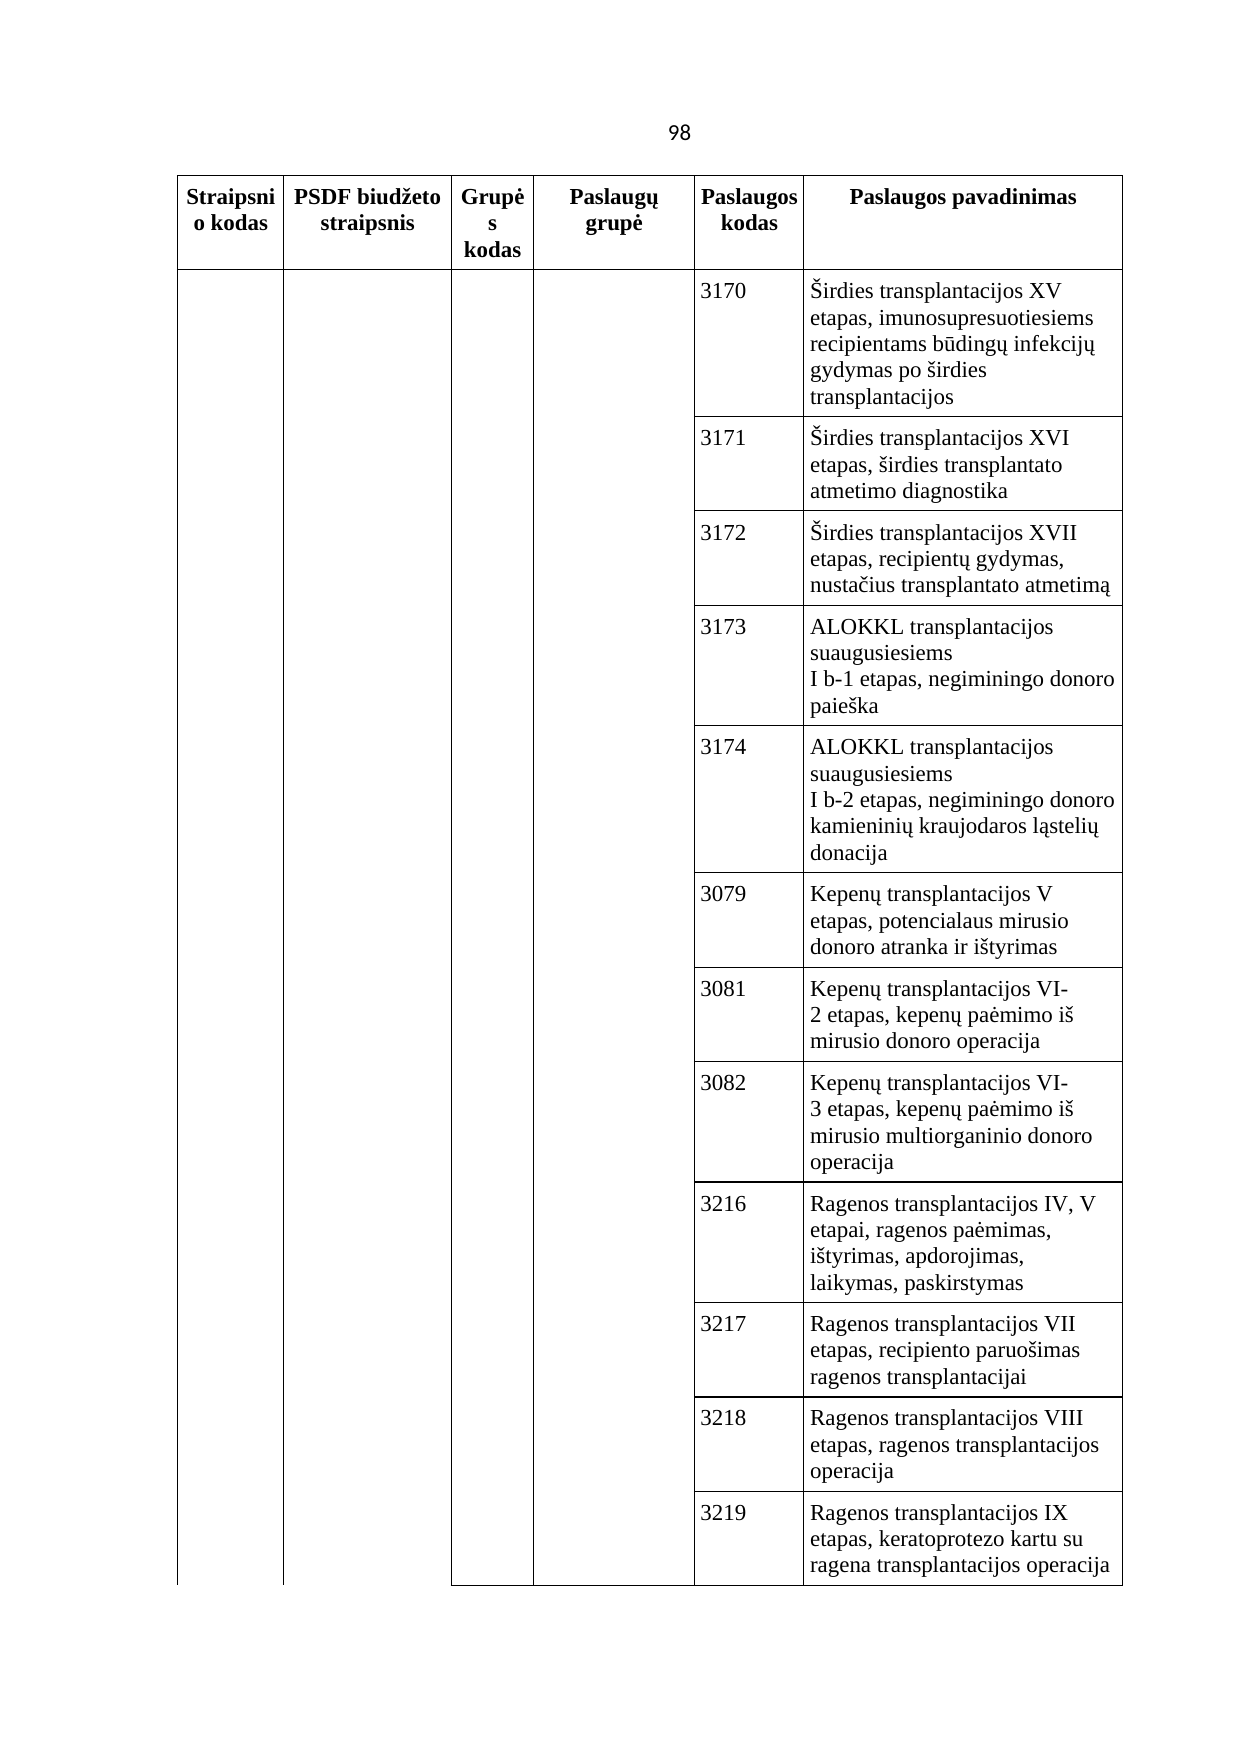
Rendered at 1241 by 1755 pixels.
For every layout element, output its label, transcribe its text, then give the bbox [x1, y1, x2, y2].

table_cell Širdies transplantacijos XV etapas, imunosupresuotiesiems recipientams būdingų infekcijų gydymas po širdies transplantacijos [804, 270, 1122, 416]
table_cell 3171 [695, 417, 803, 510]
table_cell [452, 725, 533, 872]
table_cell Ragenos transplantacijos VII etapas, recipiento paruošimas ragenos transplantacijai [804, 1303, 1122, 1396]
table_header Paslaugos pavadinimas [804, 176, 1122, 269]
table_cell Kepenų transplantacijos V etapas, potencialaus mirusio donoro atranka ir ištyrimas [804, 873, 1122, 967]
table_header PSDF biudžeto straipsnis [284, 176, 451, 269]
table_cell 3079 [695, 873, 803, 967]
table_cell Širdies transplantacijos XVII etapas, recipientų gydymas, nustačius transplantato atmetimą [804, 511, 1122, 605]
table_cell 3172 [695, 511, 803, 605]
table_cell 3081 [695, 968, 803, 1061]
table_cell Ragenos transplantacijos VIII etapas, ragenos transplantacijos operacija [804, 1398, 1122, 1491]
table_cell [178, 725, 283, 872]
table_cell ALOKKL transplantacijos suaugusiesiems I b-1 etapas, negiminingo donoro paieška [804, 606, 1122, 725]
table_cell [534, 270, 694, 416]
table_cell [284, 872, 451, 967]
table_cell [534, 1061, 694, 1585]
table_cell Ragenos transplantacijos IX etapas, keratoprotezo kartu su ragena transplantacijos operacija [804, 1492, 1122, 1585]
table_cell 3219 [695, 1492, 803, 1585]
table_cell [284, 725, 451, 872]
table_cell [284, 416, 451, 510]
table_header Paslaugos kodas [695, 176, 803, 269]
table_cell [534, 416, 694, 510]
table_cell [452, 1061, 533, 1585]
table_cell [178, 416, 283, 510]
table_cell 3082 [695, 1062, 803, 1181]
table_cell [178, 1396, 283, 1491]
table_header Grupės kodas [452, 176, 533, 269]
table_cell ALOKKL transplantacijos suaugusiesiems I b-2 etapas, negiminingo donoro kamieninių kraujodaros ląstelių donacija [804, 726, 1122, 872]
table_cell [534, 725, 694, 872]
table_cell [284, 1061, 451, 1181]
table_cell 3170 [695, 270, 803, 416]
table_cell [178, 1181, 283, 1302]
table_cell [534, 510, 694, 605]
table_cell [284, 967, 451, 1061]
table_header Paslaugų grupė [534, 176, 694, 269]
table_cell [178, 1061, 283, 1181]
table_cell [452, 270, 533, 416]
table_cell 3174 [695, 726, 803, 872]
table_cell [534, 872, 694, 967]
table_cell Ragenos transplantacijos IV, V etapai, ragenos paėmimas, ištyrimas, apdorojimas, laikymas, paskirstymas [804, 1183, 1122, 1302]
table_cell 3173 [695, 606, 803, 725]
table_cell [284, 270, 451, 416]
table_cell 3216 [695, 1183, 803, 1302]
table_cell [452, 416, 533, 510]
table_header Straipsnio kodas [178, 176, 283, 269]
table_cell [452, 967, 533, 1061]
table_cell [534, 967, 694, 1061]
table_cell Kepenų transplantacijos VI-3 etapas, kepenų paėmimo iš mirusio multiorganinio donoro operacija [804, 1062, 1122, 1181]
table_cell 3217 [695, 1303, 803, 1396]
table_cell [284, 1181, 451, 1302]
table_cell [452, 872, 533, 967]
table_cell [452, 605, 533, 725]
table_cell [178, 967, 283, 1061]
table_cell [178, 1302, 283, 1396]
table_cell [178, 1491, 283, 1585]
table_cell [284, 1491, 451, 1585]
table_cell [178, 510, 283, 605]
table_cell [178, 270, 283, 416]
table_cell [452, 510, 533, 605]
table_cell [178, 872, 283, 967]
table_cell [534, 605, 694, 725]
table_cell [178, 605, 283, 725]
table_cell [284, 1396, 451, 1491]
table_cell [284, 510, 451, 605]
table_cell Širdies transplantacijos XVI etapas, širdies transplantato atmetimo diagnostika [804, 417, 1122, 510]
table_cell [284, 605, 451, 725]
table_cell Kepenų transplantacijos VI-2 etapas, kepenų paėmimo iš mirusio donoro operacija [804, 968, 1122, 1061]
table_cell 3218 [695, 1398, 803, 1491]
table_cell [284, 1302, 451, 1396]
